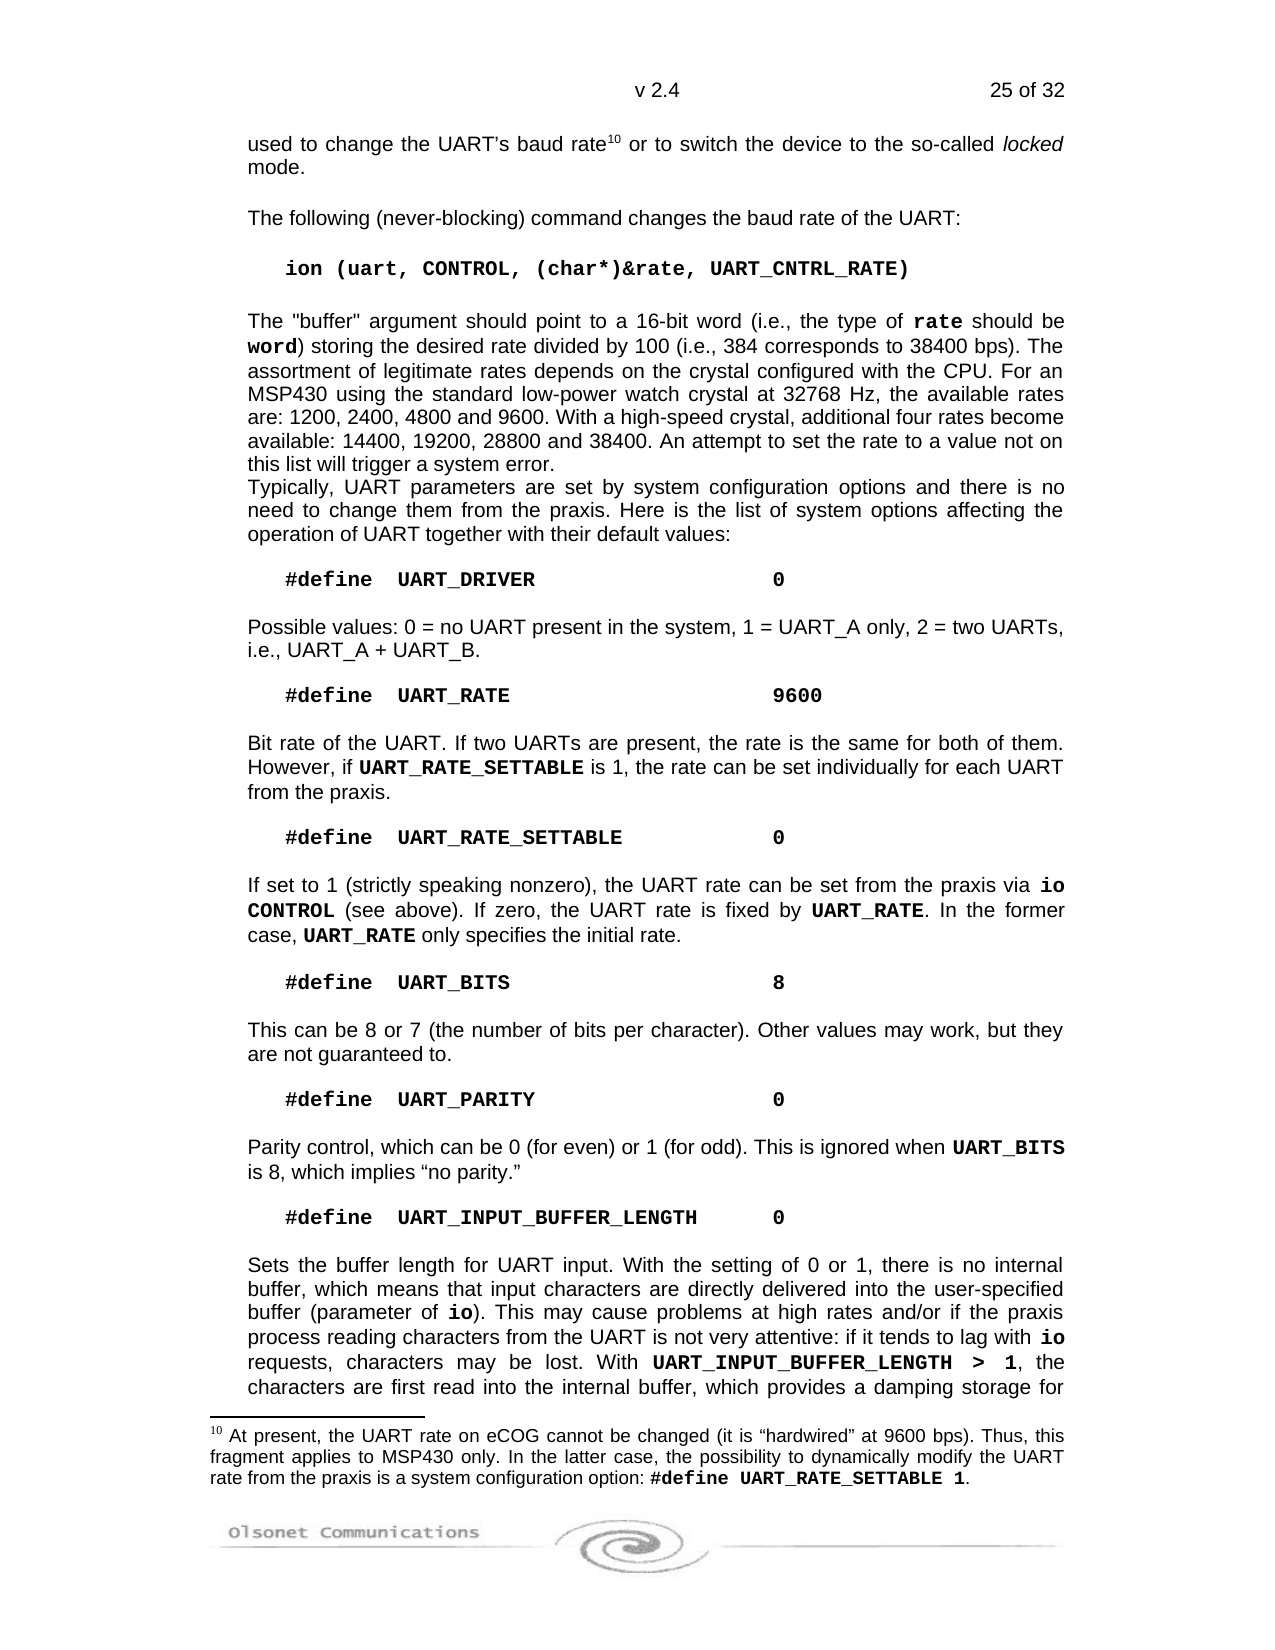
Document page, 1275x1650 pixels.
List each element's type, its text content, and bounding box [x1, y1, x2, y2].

text Bit rate of the UART. If two UARTs are present, the rate is the same for both of them. However, if UART_RATE_SETTABLE is 1, the rate can be set individually for each UART from the praxis. [247, 732, 1065, 803]
text The following (never-blocking) command changes the baud rate of the UART: [247, 207, 1065, 230]
text #define UART_PARITY 0 [247, 1089, 1065, 1112]
text Typically, UART parameters are set by system configuration options and there is no need to change them from the praxis. Here is the list of system options affecting the operation of UART together with their default values: [247, 476, 1065, 545]
text Possible values: 0 = no UART present in the system, 1 = UART_A only, 2 = two UARTs, i.e., UART_A + UART_B. [247, 615, 1065, 662]
text used to change the UART’s baud rate or to switch the device to the so-called locked mode. [247, 132, 1065, 179]
text #define UART_RATE_SETTABLE 0 [247, 827, 1065, 850]
text The "buffer" argument should point to a 16-bit word (i.e., the type of rate should be word) storing the desired rate divided by 100 (i.e., 384 corresponds to 38400 bps). The assortment of legitimate rates depends on the crystal configured with the CPU. For an MSP430 using the standard low-power watch crystal at 32768 Hz, the available rates are: 1200, 2400, 4800 and 9600. With a high-speed crystal, additional four rates become available: 14400, 19200, 28800 and 38400. An attempt to set the rate to a value not on this list will trigger a system error. [247, 309, 1065, 476]
picture [210, 1504, 1065, 1596]
text #define UART_DRIVER 0 [247, 568, 1065, 592]
text Sets the buffer length for UART input. With the setting of 0 or 1, there is no internal buffer, which means that input characters are directly delivered into the user-specified buffer (parameter of io). This may cause problems at high rates and/or if the praxis process reading characters from the UART is not very attentive: if it tends to lag with io requests, characters may be lost. With UART_INPUT_BUFFER_LENGTH > 1, the characters are first read into the internal buffer, which provides a damping storage for [247, 1254, 1065, 1399]
text #define UART_BITS 8 [247, 972, 1065, 996]
text #define UART_RATE 9600 [247, 685, 1065, 709]
text ion (uart, CONTROL, (char*)&rate, UART_CNTRL_RATE) [247, 258, 1065, 281]
text Parity control, which can be 0 (for even) or 1 (for odd). This is ignored when UART_BITS is 8, which implies “no parity.” [247, 1136, 1065, 1184]
text If set to 1 (strictly speaking nonzero), the UART rate can be set from the praxis via io CONTROL (see above). If zero, the UART rate is fixed by UART_RATE. In the former case, UART_RATE only specifies the initial rate. [247, 874, 1065, 949]
text This can be 8 or 7 (the number of bits per character). Other values may work, but they are not guaranteed to. [247, 1019, 1065, 1066]
text At present, the UART rate on eCOG cannot be changed (it is “hardwired” at 9600 bps). Thus, this fragment applies to MSP430 only. In the latter case, the possibility to dynamically modify the UART rate from the praxis is a system configuration option: #define UART_RATE_SETTABLE 1. [210, 1423, 1065, 1490]
text #define UART_INPUT_BUFFER_LENGTH 0 [247, 1207, 1065, 1231]
